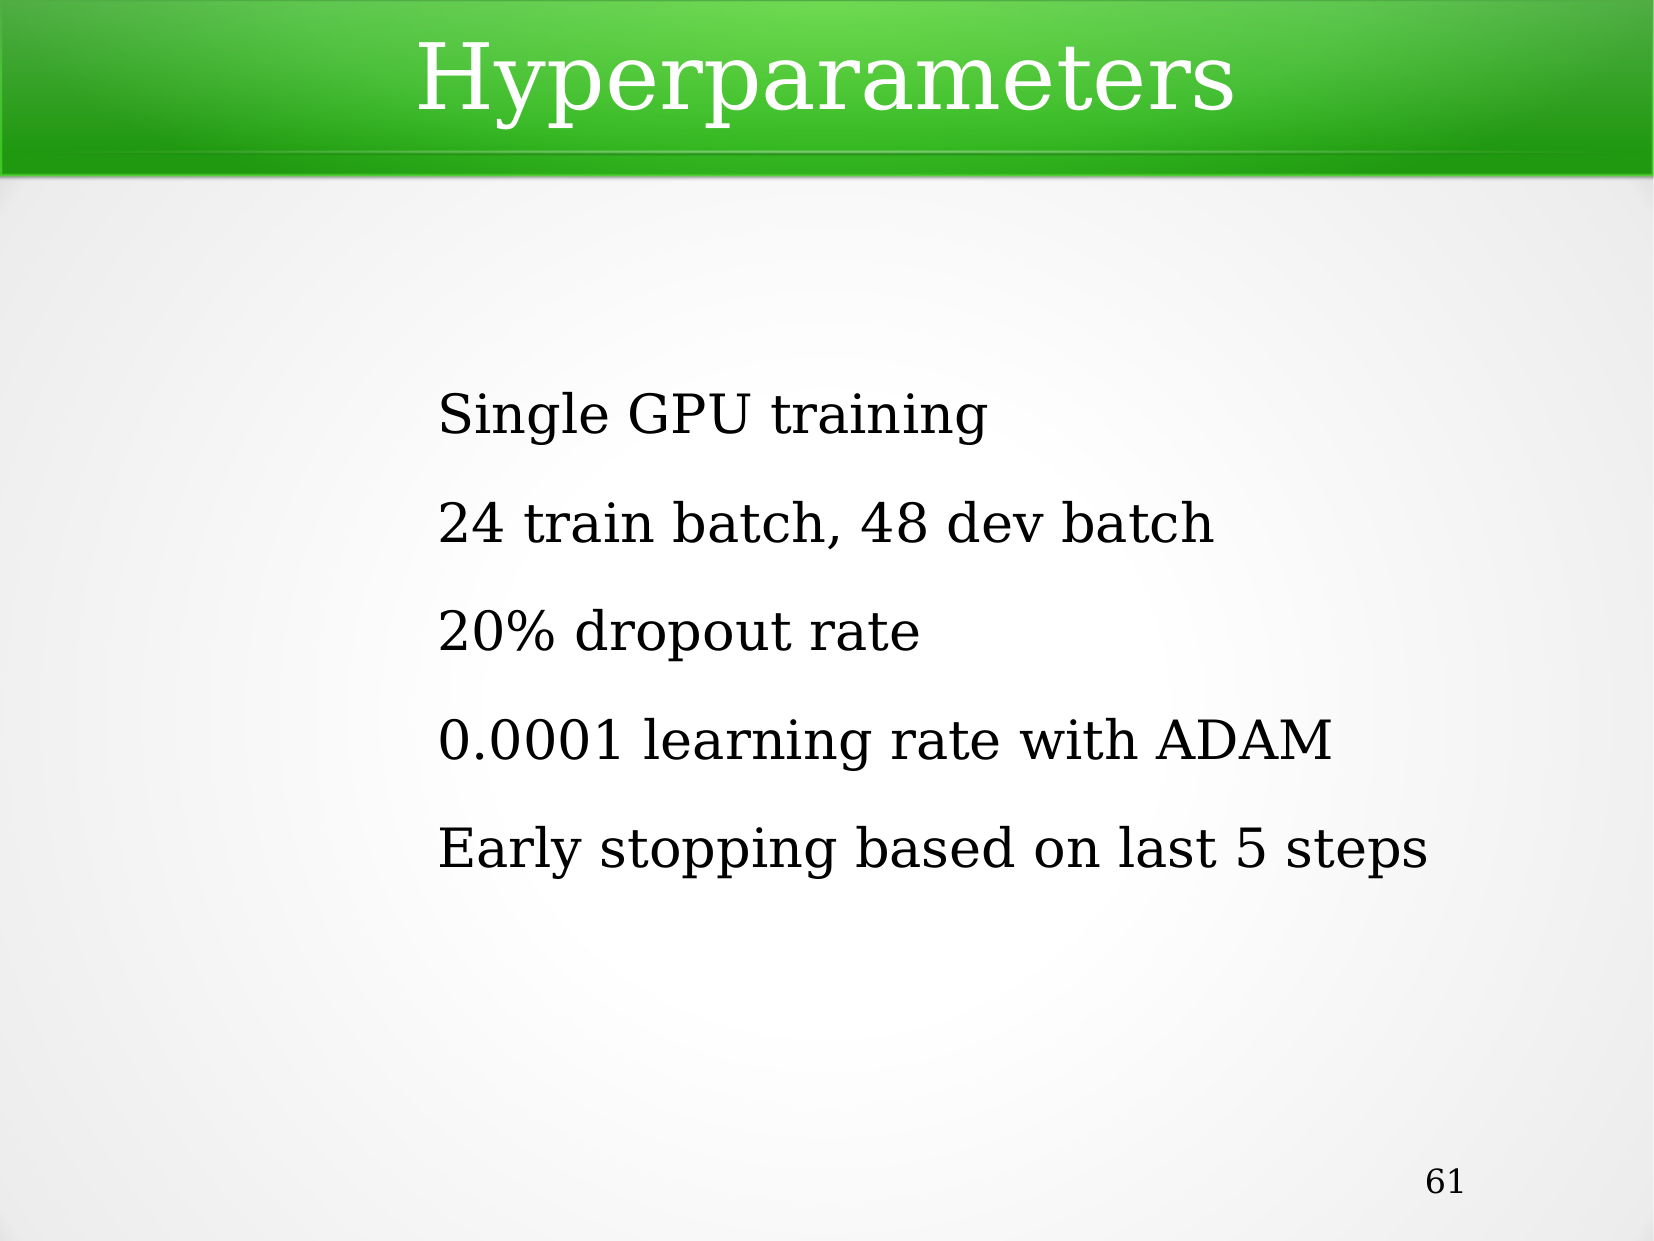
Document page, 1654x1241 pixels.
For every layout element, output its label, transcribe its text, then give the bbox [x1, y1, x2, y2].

picture [0, 0, 1654, 1241]
text_box Single GPU training 24 train batch, 48 dev batch 20% dropout rate 0.0001 learning rate with ADAM Early stopping based on last 5 steps [422, 383, 1593, 1241]
title Hyperparameters [82, 11, 1571, 154]
